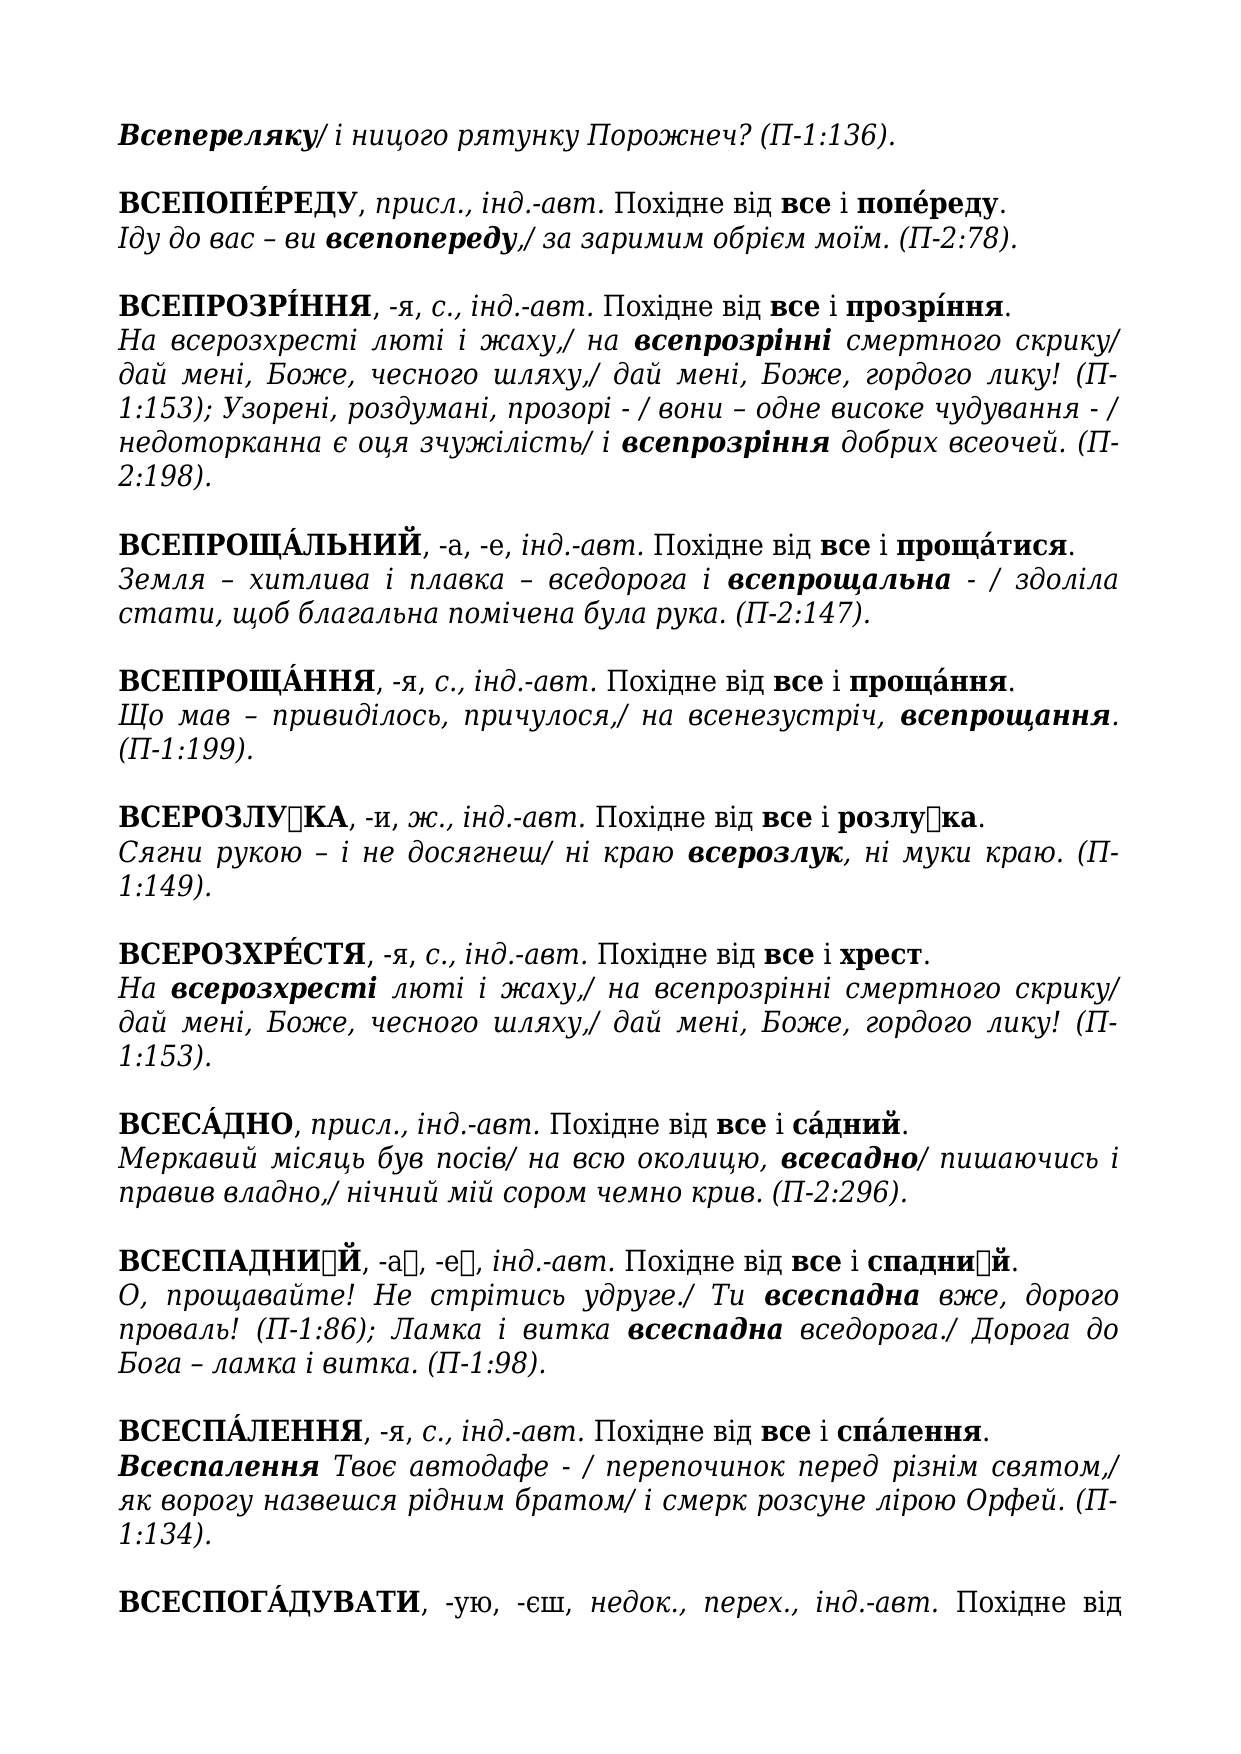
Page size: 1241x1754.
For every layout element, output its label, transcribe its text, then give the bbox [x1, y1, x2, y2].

text Всепрощáльний, -а, -е, інд.-авт. Похідне від все і прощáтися. [118, 527, 1122, 562]
text Всесáдно, присл., інд.-авт. Похідне від все і сáдний. [118, 1107, 1122, 1142]
text На всерозхресті люті і жаху,/ на всепрозрінні смертного скрику/ дай мені, Боже, чесного шляху,/ дай мені, Боже, гордого лику! (П-1:153). [118, 971, 1122, 1073]
text Всепрозрíння, -я, с., інд.-авт. Похідне від все і прозрíння. [118, 289, 1122, 323]
text Всерозлука, -и, ж., інд.-авт. Похідне від все і розлука. [118, 800, 1122, 835]
text На всерозхресті люті і жаху,/ на всепрозрінні смертного скрику/ дай мені, Боже, чесного шляху,/ дай мені, Боже, гордого лику! (П-1:153); Узорені, роздумані, прозорі - / вони – одне високе чудування - / недоторканна є оця зчужілість/ і всепрозріння добрих всеочей. (П-2:198). [118, 323, 1122, 493]
text Що мав – привиділось, причулося,/ на всенезустріч, всепрощання. (П-1:199). [118, 698, 1122, 766]
text Земля – хитлива і плавка – вседорога і всепрощальна - / здоліла стати, щоб благальна помічена була рука. (П-2:147). [118, 562, 1122, 630]
text Меркавий місяць був посів/ на всю околицю, всесадно/ пишаючись і правив владно,/ нічний мій сором чемно крив. (П-2:296). [118, 1142, 1122, 1210]
text Всеспáлення, -я, с., інд.-авт. Похідне від все і спáлення. [118, 1414, 1122, 1449]
text Всерозхрéстя, -я, с., інд.-авт. Похідне від все і хрест. [118, 937, 1122, 971]
text Всепрощáння, -я, с., інд.-авт. Похідне від все і прощáння. [118, 664, 1122, 698]
text Всеспалення Твоє автодафе - / перепочинок перед різнім святом,/ як ворогу назвешся рідним братом/ і смерк розсуне лірою Орфей. (П-1:134). [118, 1449, 1122, 1551]
text Всепопéреду, присл., інд.-авт. Похідне від все і попéреду. [118, 186, 1122, 221]
text Іду до вас – ви всепопереду,/ за заримим обрієм моїм. (П-2:78). [118, 221, 1122, 255]
text ВсеспаднИй, -а, -е, інд.-авт. Похідне від все і спадний. [118, 1244, 1122, 1278]
text Всеспогáдувати, -ую, -єш, недок., перех., інд.-авт. Похідне від [118, 1585, 1122, 1619]
text Всепереляку/ і ницого рятунку Порожнеч? (П-1:136). [118, 118, 1122, 152]
text О, прощавайте! Не стрітись удруге./ Ти всеспадна вже, дорого проваль! (П-1:86); Ламка і витка всеспадна вседорога./ Дорога до Бога – ламка і витка. (П-1:98). [118, 1278, 1122, 1381]
text Сягни рукою – і не досягнеш/ ні краю всерозлук, ні муки краю. (П-1:149). [118, 835, 1122, 903]
